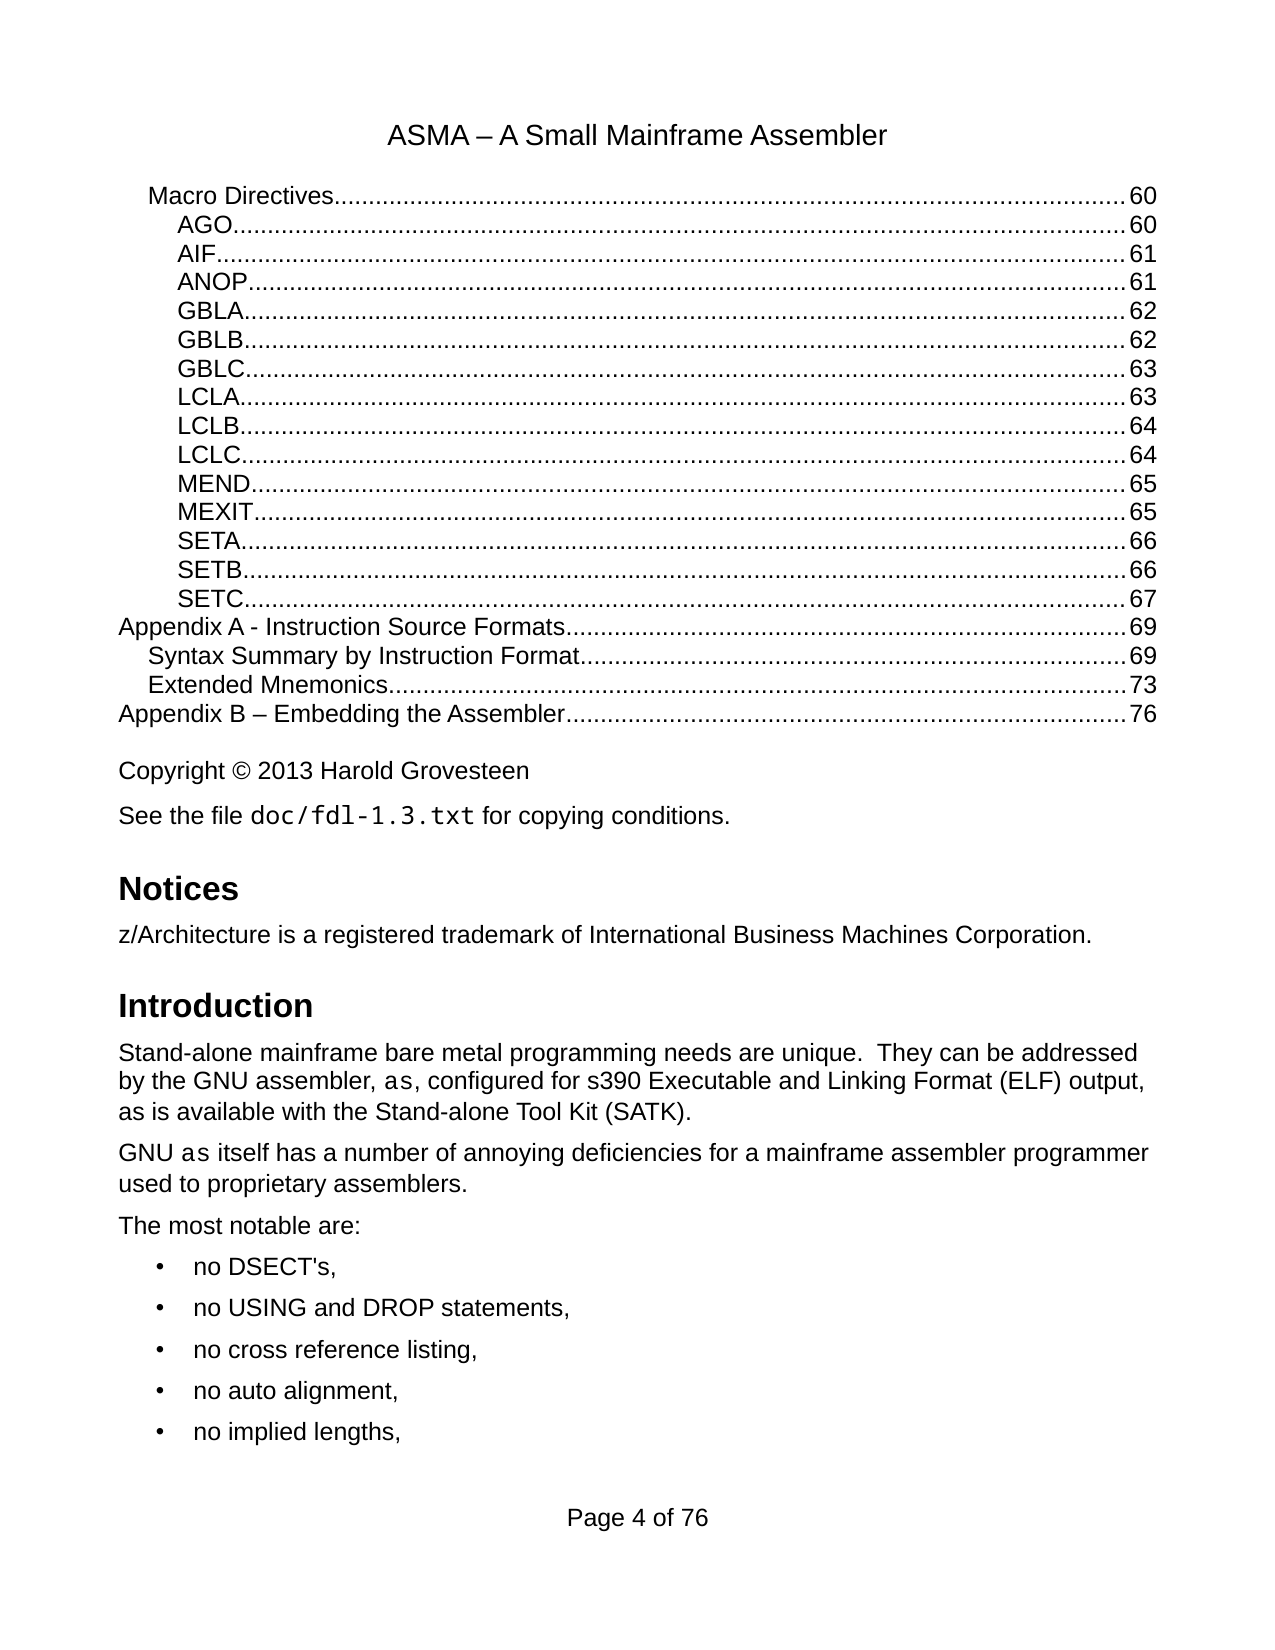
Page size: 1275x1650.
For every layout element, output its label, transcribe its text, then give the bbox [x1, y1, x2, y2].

list no DSECT's, [156, 1252, 1157, 1281]
text z/Architecture is a registered trademark of International Business Machines Corporation. [118, 920, 1157, 949]
text MEND 65 [177, 469, 1157, 497]
list no auto alignment, [156, 1376, 1157, 1405]
text Syntax Summary by Instruction Format 69 [148, 641, 1157, 670]
text AIF 61 [177, 239, 1157, 267]
text SETB 66 [177, 555, 1157, 584]
text ANOP 61 [177, 267, 1157, 296]
text LCLC 64 [177, 440, 1157, 469]
text Copyright © 2013 Harold Grovesteen [118, 756, 1157, 785]
subtitle Introduction [118, 986, 1157, 1025]
list no USING and DROP statements, [156, 1293, 1157, 1322]
subtitle Notices [118, 869, 1157, 908]
text MEXIT 65 [177, 497, 1157, 526]
text GNU as itself has a number of annoying deficiencies for a mainframe assembler programmer used to proprietary assemblers. [118, 1138, 1157, 1198]
text The most notable are: [118, 1211, 1157, 1239]
text GBLC 63 [177, 354, 1157, 382]
text Appendix B – Embedding the Assembler 76 [118, 699, 1157, 727]
text SETC 67 [177, 584, 1157, 612]
text Stand-alone mainframe bare metal programming needs are unique. They can be addressed by the GNU assembler, as, configured for s390 Executable and Linking Format (ELF) output, as is available with the Stand-alone Tool Kit (SATK). [118, 1037, 1157, 1126]
text Macro Directives 60 [148, 181, 1157, 210]
text SETA 66 [177, 526, 1157, 555]
text LCLA 63 [177, 382, 1157, 411]
list no implied lengths, [156, 1417, 1157, 1446]
text Extended Mnemonics 73 [148, 670, 1157, 699]
text GBLA 62 [177, 296, 1157, 325]
text LCLB 64 [177, 411, 1157, 440]
text GBLB 62 [177, 325, 1157, 354]
text AGO 60 [177, 210, 1157, 239]
list no cross reference listing, [156, 1334, 1157, 1363]
text Appendix A - Instruction Source Formats 69 [118, 612, 1157, 641]
text See the file doc/fdl-1.3.txt for copying conditions. [118, 797, 1157, 831]
